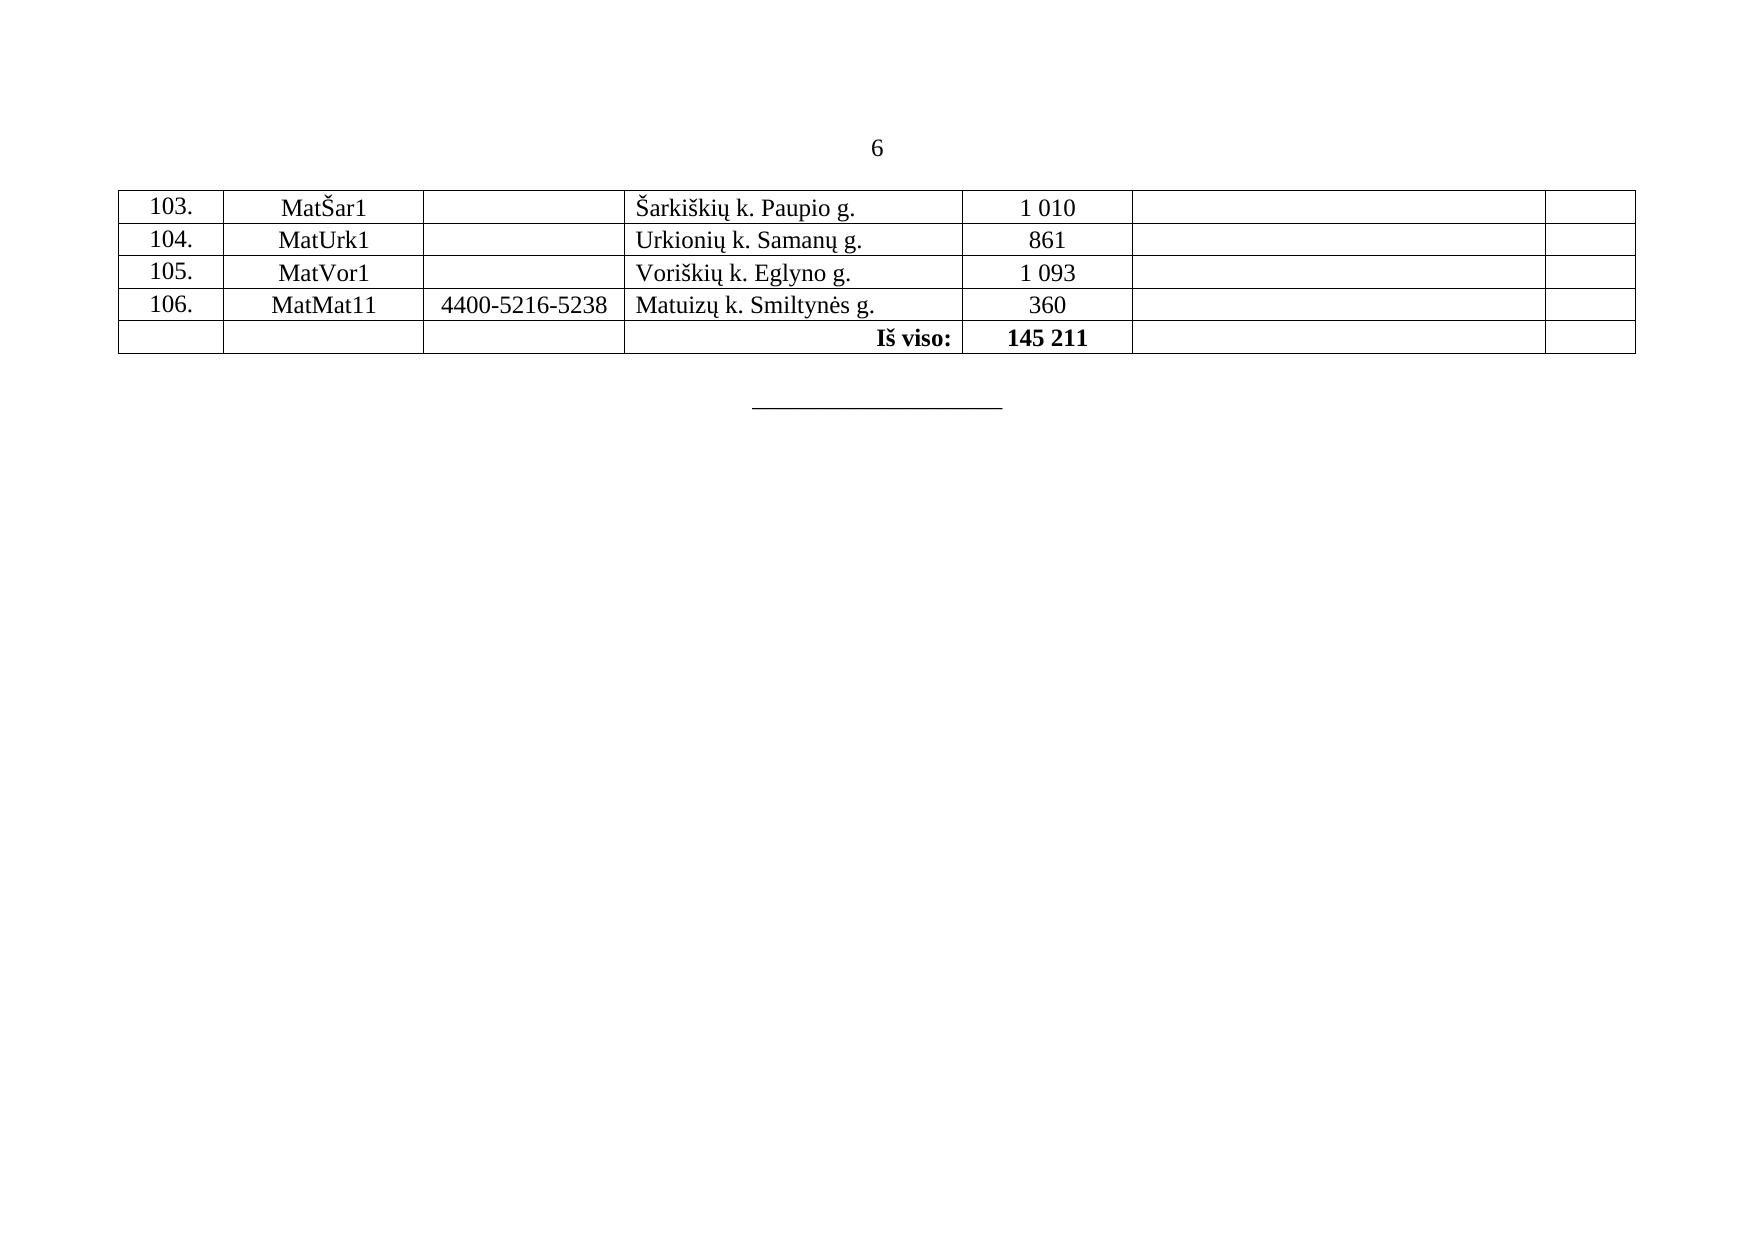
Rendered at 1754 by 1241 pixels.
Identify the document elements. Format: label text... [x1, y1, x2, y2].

table_cell Matuizų k. Smiltynės g. [625, 289, 962, 320]
table_cell 1 010 [963, 191, 1132, 223]
table_cell [424, 191, 624, 223]
table_cell [119, 321, 223, 353]
table_cell [1546, 191, 1635, 223]
table_cell 4400-5216-5238 [424, 289, 624, 320]
table_cell [424, 321, 624, 353]
table_cell [424, 256, 624, 288]
table_cell MatMat11 [224, 289, 423, 320]
table_cell [1546, 321, 1635, 353]
table_cell [1546, 289, 1635, 320]
table_cell 106. [119, 289, 223, 320]
table_cell Urkionių k. Samanų g. [625, 224, 962, 255]
table_cell MatŠar1 [224, 191, 423, 223]
table_cell [1133, 224, 1545, 255]
table_cell 103. [119, 191, 223, 223]
table_cell [224, 321, 423, 353]
table_cell Voriškių k. Eglyno g. [625, 256, 962, 288]
table_cell [1133, 256, 1545, 288]
table_cell 360 [963, 289, 1132, 320]
table_cell MatUrk1 [224, 224, 423, 255]
table_cell [1546, 256, 1635, 288]
table_cell 104. [119, 224, 223, 255]
table_cell [1133, 289, 1545, 320]
text ____________________ [118, 383, 1636, 412]
table_cell MatVor1 [224, 256, 423, 288]
table_cell 145 211 [963, 321, 1132, 353]
table_cell [1133, 191, 1545, 223]
table_cell [424, 224, 624, 255]
table_cell Šarkiškių k. Paupio g. [625, 191, 962, 223]
table_cell [1133, 321, 1545, 353]
table_cell Iš viso: [625, 321, 962, 353]
table_cell [1546, 224, 1635, 255]
table_cell 1 093 [963, 256, 1132, 288]
table_cell 861 [963, 224, 1132, 255]
table_cell 105. [119, 256, 223, 288]
